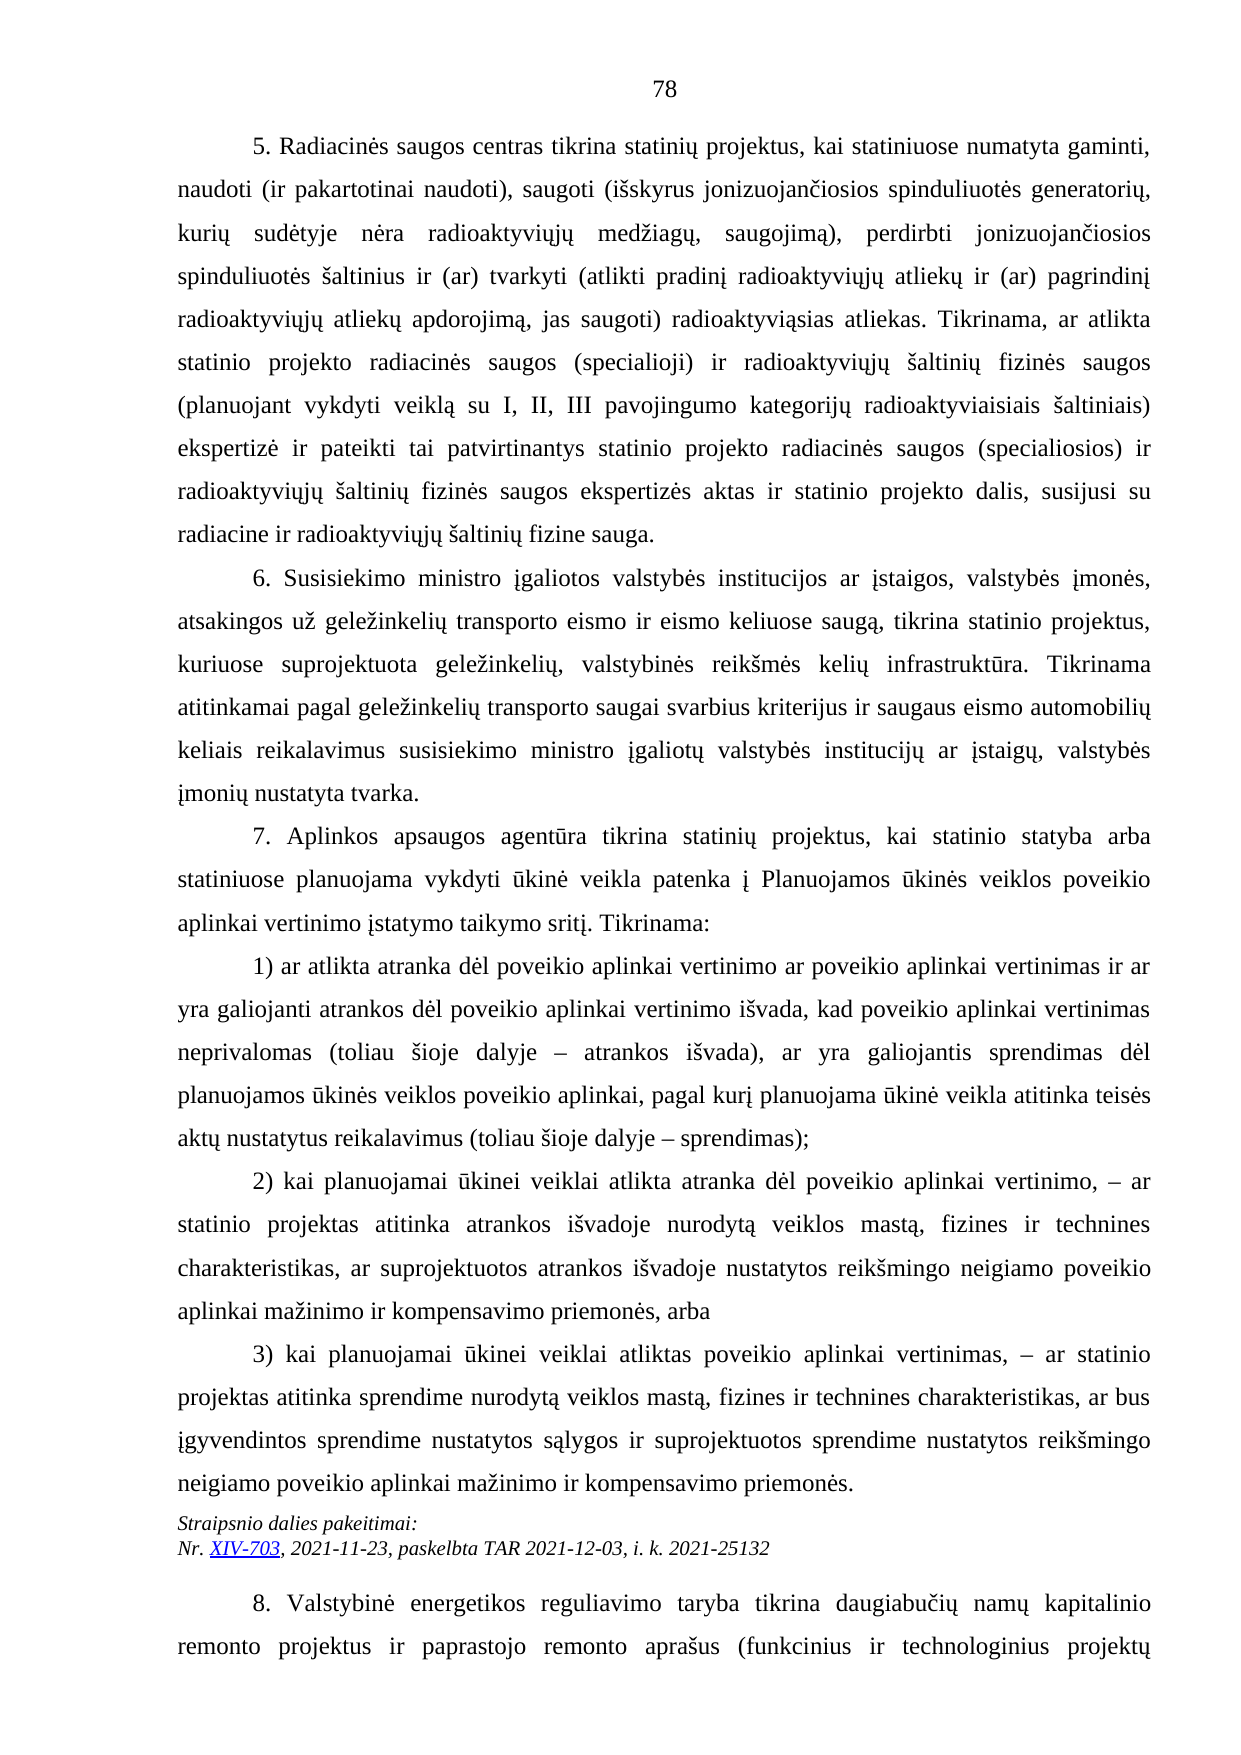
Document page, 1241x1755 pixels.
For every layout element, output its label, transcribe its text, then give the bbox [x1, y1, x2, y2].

text 7. Aplinkos apsaugos agentūra tikrina statinių projektus, kai statinio statyba arba statiniuose planuojama vykdyti ūkinė veikla patenka į Planuojamos ūkinės veiklos poveikio aplinkai vertinimo įstatymo taikymo sritį. Tikrinama: [177, 821, 1152, 936]
text 5. Radiacinės saugos centras tikrina statinių projektus, kai statiniuose numatyta gaminti, naudoti (ir pakartotinai naudoti), saugoti (išskyrus jonizuojančiosios spinduliuotės generatorių, kurių sudėtyje nėra radioaktyviųjų medžiagų, saugojimą), perdirbti jonizuojančiosios spinduliuotės šaltinius ir (ar) tvarkyti (atlikti pradinį radioaktyviųjų atliekų ir (ar) pagrindinį radioaktyviųjų atliekų apdorojimą, jas saugoti) radioaktyviąsias atliekas. Tikrinama, ar atlikta statinio projekto radiacinės saugos (specialioji) ir radioaktyviųjų šaltinių fizinės saugos (planuojant vykdyti veiklą su I, II, III pavojingumo kategorijų radioaktyviaisiais šaltiniais) ekspertizė ir pateikti tai patvirtinantys statinio projekto radiacinės saugos (specialiosios) ir radioaktyviųjų šaltinių fizinės saugos ekspertizės aktas ir statinio projekto dalis, susijusi su radiacine ir radioaktyviųjų šaltinių fizine sauga. [177, 131, 1152, 548]
text 1) ar atlikta atranka dėl poveikio aplinkai vertinimo ar poveikio aplinkai vertinimas ir ar yra galiojanti atrankos dėl poveikio aplinkai vertinimo išvada, kad poveikio aplinkai vertinimas neprivalomas (toliau šioje dalyje – atrankos išvada), ar yra galiojantis sprendimas dėl planuojamos ūkinės veiklos poveikio aplinkai, pagal kurį planuojama ūkinė veikla atitinka teisės aktų nustatytus reikalavimus (toliau šioje dalyje – sprendimas); [177, 951, 1152, 1152]
text 6. Susisiekimo ministro įgaliotos valstybės institucijos ar įstaigos, valstybės įmonės, atsakingos už geležinkelių transporto eismo ir eismo keliuose saugą, tikrina statinio projektus, kuriuose suprojektuota geležinkelių, valstybinės reikšmės kelių infrastruktūra. Tikrinama atitinkamai pagal geležinkelių transporto saugai svarbius kriterijus ir saugaus eismo automobilių keliais reikalavimus susisiekimo ministro įgaliotų valstybės institucijų ar įstaigų, valstybės įmonių nustatyta tvarka. [177, 563, 1152, 807]
text 8. Valstybinė energetikos reguliavimo taryba tikrina daugiabučių namų kapitalinio remonto projektus ir paprastojo remonto aprašus (funkcinius ir technologinius projektų [177, 1588, 1152, 1660]
text Nr. XIV-703, 2021-11-23, paskelbta TAR 2021-12-03, i. k. 2021-25132 [177, 1535, 1152, 1559]
text 3) kai planuojamai ūkinei veiklai atliktas poveikio aplinkai vertinimas, – ar statinio projektas atitinka sprendime nurodytą veiklos mastą, fizines ir technines charakteristikas, ar bus įgyvendintos sprendime nustatytos sąlygos ir suprojektuotos sprendime nustatytos reikšmingo neigiamo poveikio aplinkai mažinimo ir kompensavimo priemonės. [177, 1339, 1152, 1497]
text Straipsnio dalies pakeitimai: [177, 1511, 1152, 1535]
text 2) kai planuojamai ūkinei veiklai atlikta atranka dėl poveikio aplinkai vertinimo, – ar statinio projektas atitinka atrankos išvadoje nurodytą veiklos mastą, fizines ir technines charakteristikas, ar suprojektuotos atrankos išvadoje nustatytos reikšmingo neigiamo poveikio aplinkai mažinimo ir kompensavimo priemonės, arba [177, 1166, 1152, 1324]
